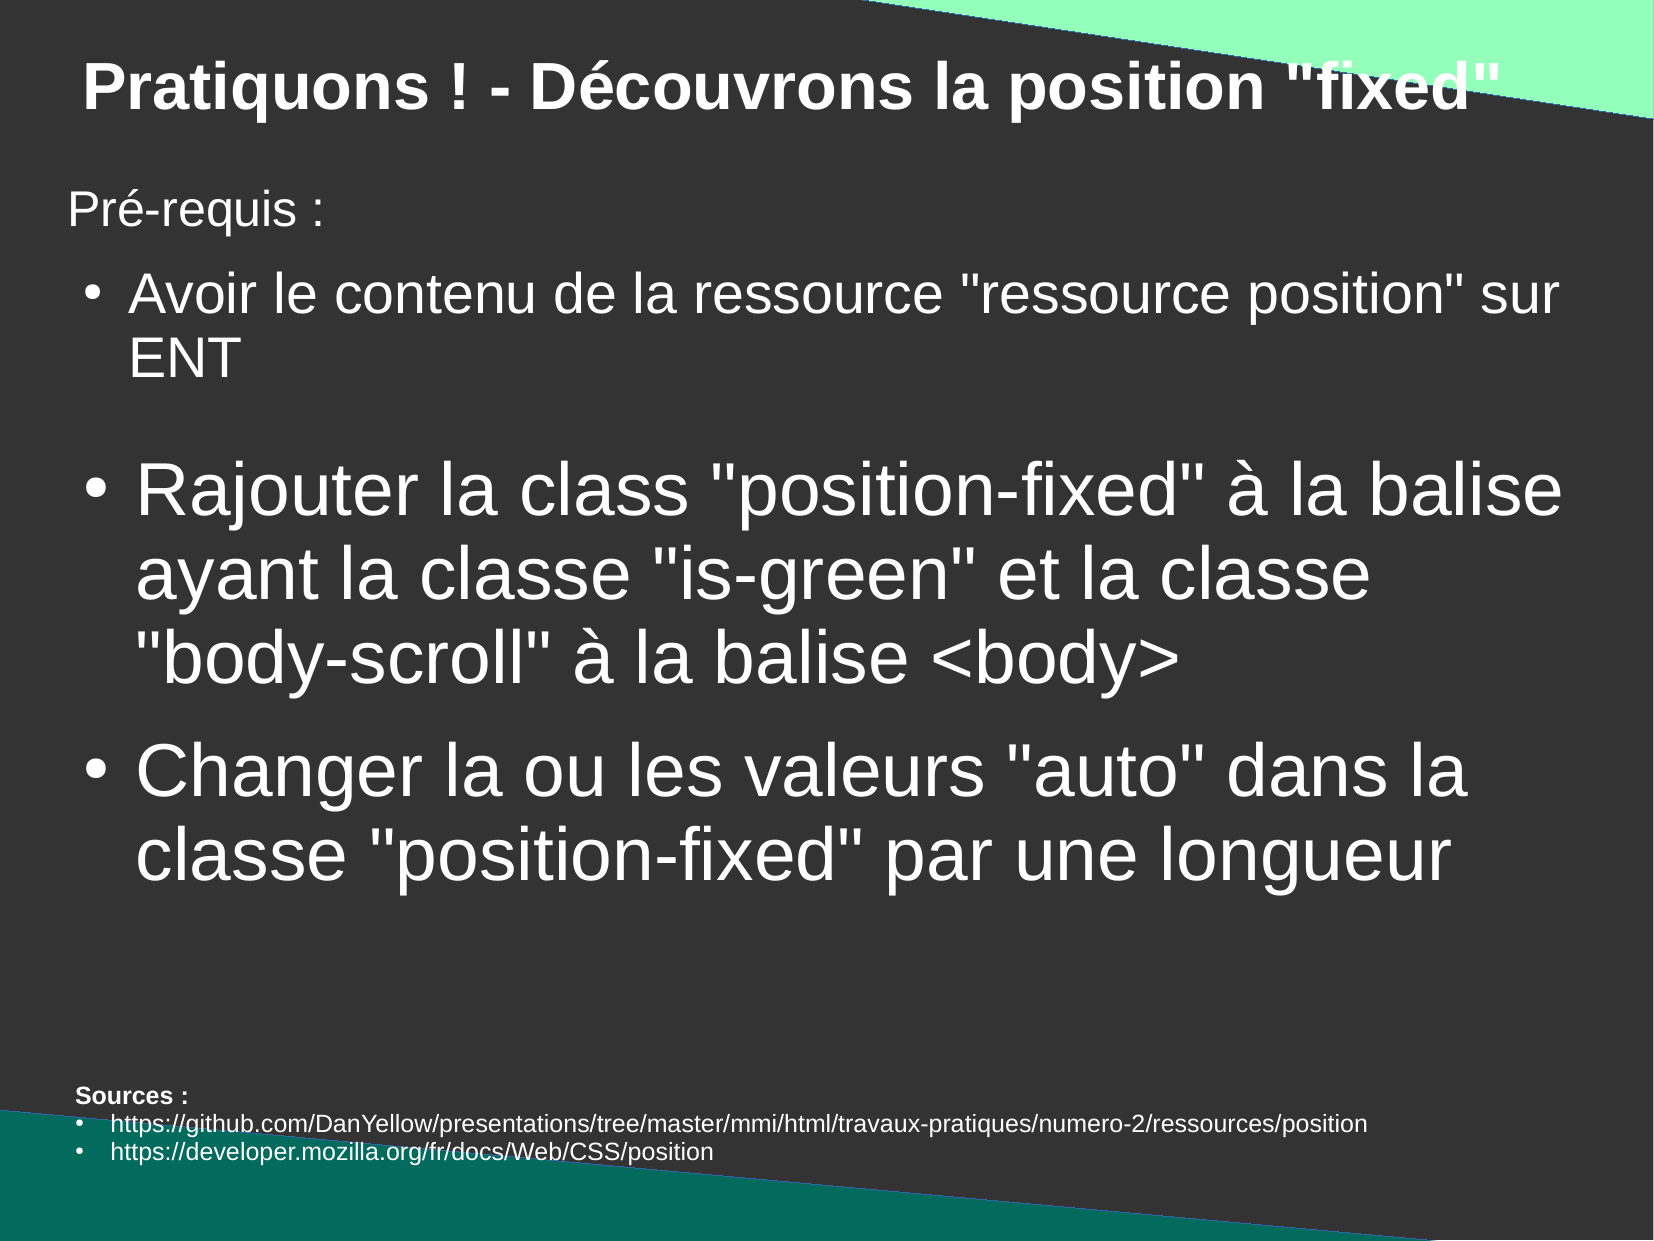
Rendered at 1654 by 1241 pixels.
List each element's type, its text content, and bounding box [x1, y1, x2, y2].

list Pré-requis : Avoir le contenu de la ressource "ressource position" sur ENT [67, 180, 1607, 390]
list Rajouter la class "position-fixed" à la balise ayant la classe "is-green" et la classe "body-scroll" à la balise <body> Changer la ou les valeurs "auto" dans la classe "position-fixed" par une longueur [64, 447, 1589, 1004]
text_box Sources : https://github.com/DanYellow/presentations/tree/master/mmi/html/travaux-pratiques/numero-2/ressources/position https://developer.mozilla.org/fr/docs/Web/CSS/position [60, 1074, 1546, 1217]
title Pratiquons ! - Découvrons la position "fixed" [82, 49, 1630, 199]
text_box [862, 0, 1654, 120]
